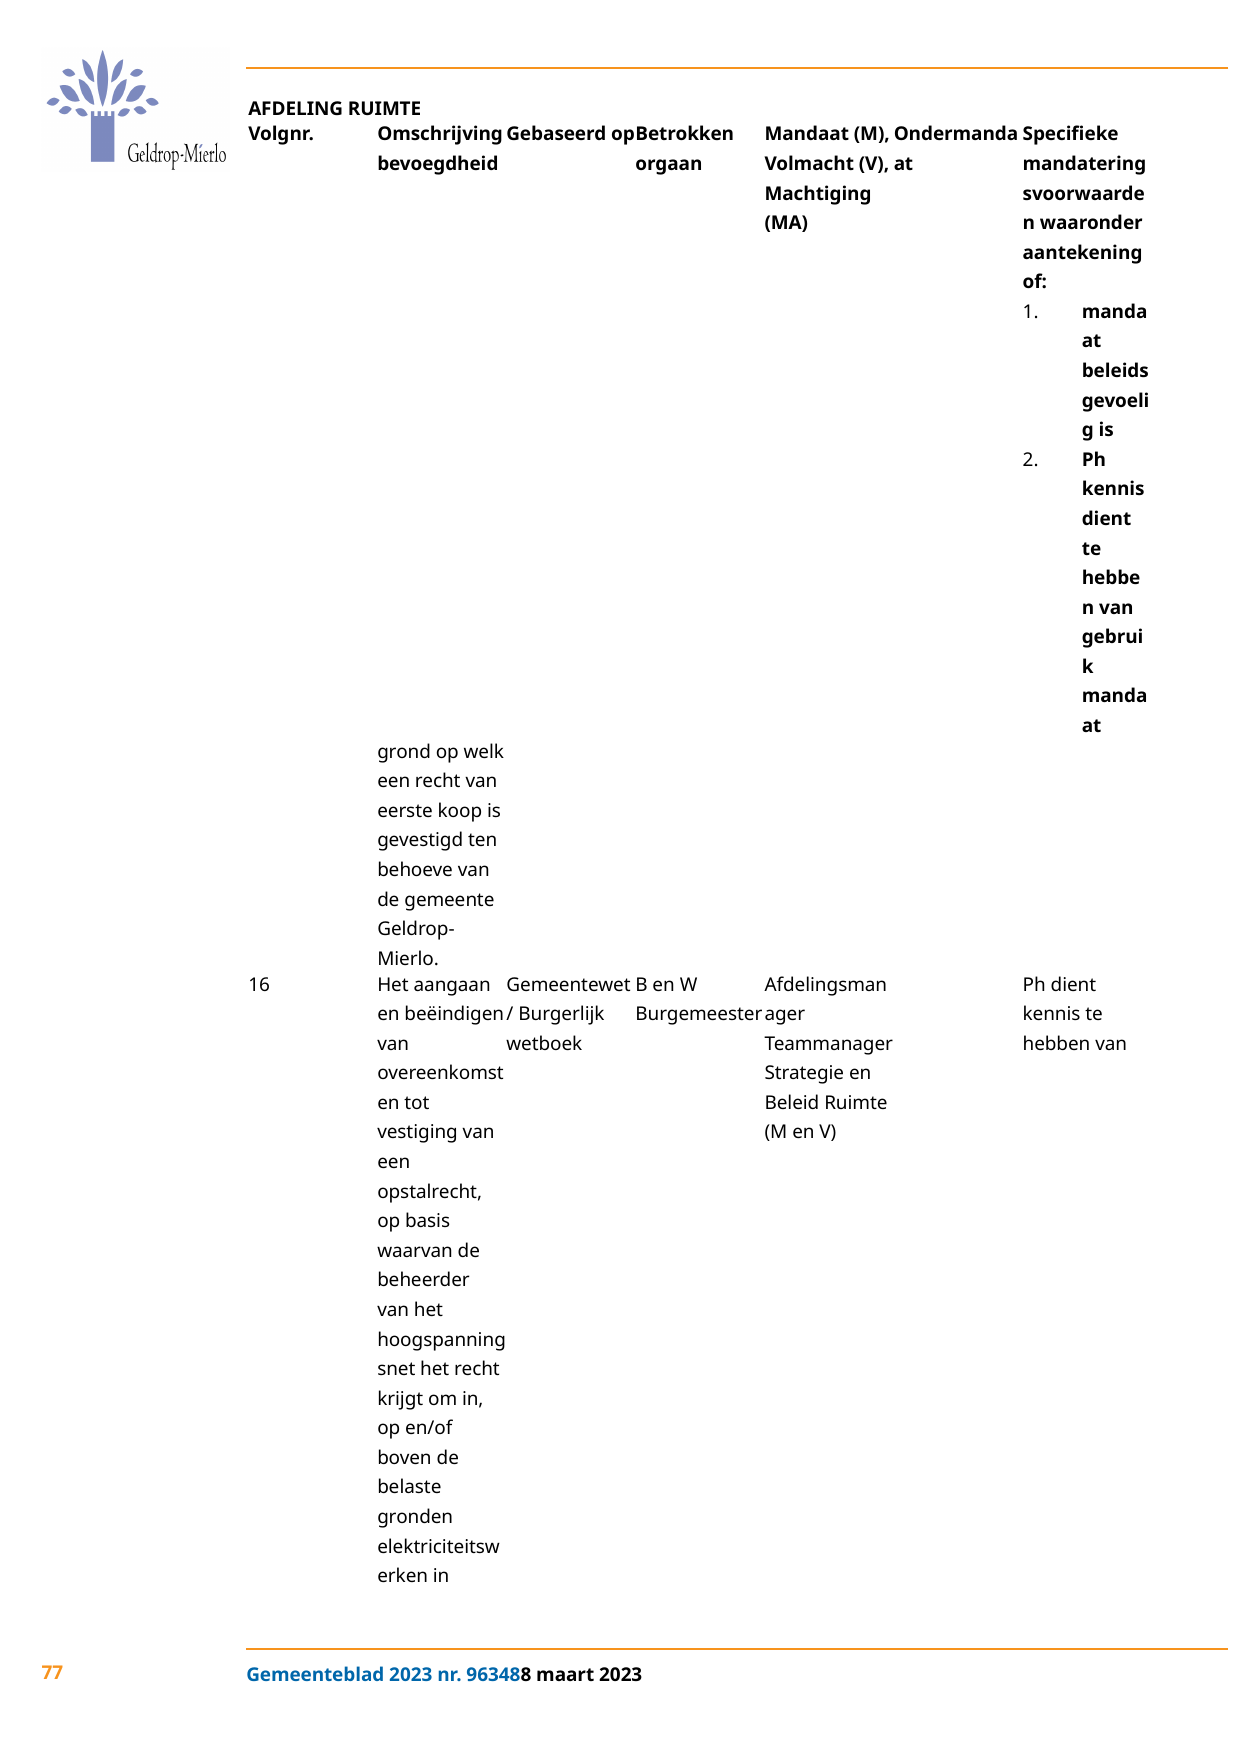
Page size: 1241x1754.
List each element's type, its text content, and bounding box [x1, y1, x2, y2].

table_cell [506, 738, 635, 971]
table_cell Het aangaan en beëindigen van overeenkomsten tot vestiging van een opstalrecht, op basis waarvan de beheerder van het hoogspanningsnet het recht krijgt om in, op en/of boven de belaste gronden elektriciteitswerken in [377, 971, 506, 1588]
table_cell Gemeentewet / Burgerlijk wetboek [506, 971, 635, 1588]
table_cell 16 [248, 971, 377, 1588]
table_cell [764, 738, 893, 971]
table_cell B en W Burgemeester [635, 971, 764, 1588]
table_cell [894, 738, 1022, 971]
table_cell [635, 738, 764, 971]
table_cell [894, 971, 1022, 1588]
table_cell [1023, 738, 1152, 971]
table_cell Betrokken orgaan [635, 121, 764, 738]
table_header AFDELING RUIMTE [248, 95, 1152, 121]
table_cell Specifieke mandateringsvoorwaarden waaronder aantekening of: mandaat beleidsgevoelig is Ph kennis dient te hebben van gebruik mandaat [1023, 121, 1152, 738]
table_cell grond op welk een recht van eerste koop is gevestigd ten behoeve van de gemeente Geldrop-Mierlo. [377, 738, 506, 971]
table_cell [248, 738, 377, 971]
picture [41, 47, 231, 172]
table_cell Gebaseerd op [506, 121, 635, 738]
table_cell Ondermandaat [894, 121, 1022, 738]
table_cell Volg­nr. [248, 121, 377, 738]
table_cell Mandaat (M), Volmacht (V), Machtiging (MA) [764, 121, 893, 738]
table_cell Omschrijving bevoegdheid [377, 121, 506, 738]
table_cell Afdelingsmanager Teammanager Strategie en Beleid Ruimte (M en V) [764, 971, 893, 1588]
table_cell Ph dient kennis te hebben van [1023, 971, 1152, 1588]
